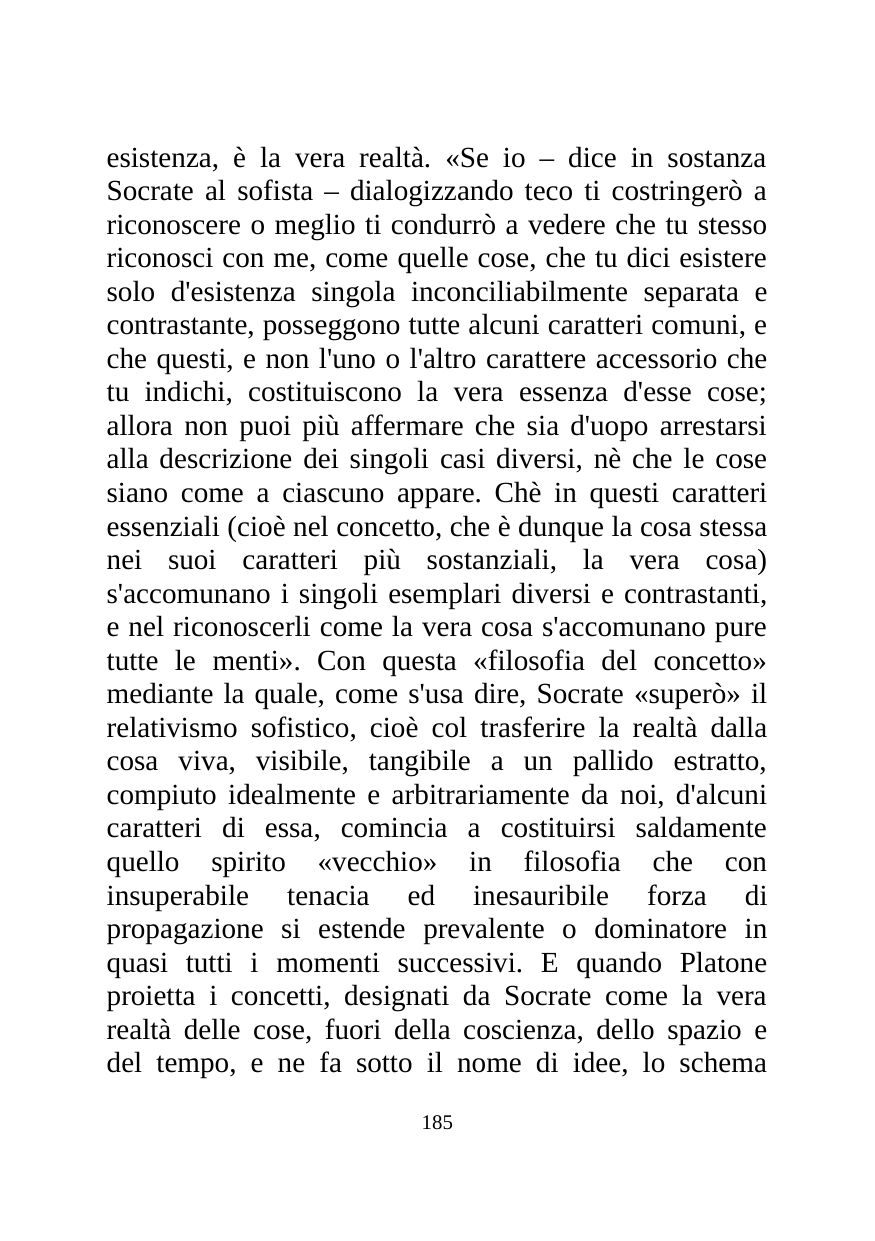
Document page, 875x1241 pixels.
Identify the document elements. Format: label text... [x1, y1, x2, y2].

text esistenza, è la vera realtà. «Se io – dice in sostanza Socrate al sofista – dialogizzando teco ti costringerò a riconoscere o meglio ti condurrò a vedere che tu stesso riconosci con me, come quelle cose, che tu dici esistere solo d'esistenza singola inconciliabilmente separata e contrastante, posseggono tutte alcuni caratteri comuni, e che questi, e non l'uno o l'altro carattere accessorio che tu indichi, costituiscono la vera essenza d'esse cose; allora non puoi più affermare che sia d'uopo arrestarsi alla descrizione dei singoli casi diversi, nè che le cose siano come a ciascuno appare. Chè in questi caratteri essenziali (cioè nel concetto, che è dunque la cosa stessa nei suoi caratteri più sostanziali, la vera cosa) s'accomunano i singoli esemplari diversi e contrastanti, e nel riconoscerli come la vera cosa s'accomunano pure tutte le menti». Con questa «filosofia del concetto» mediante la quale, come s'usa dire, Socrate «superò» il relativismo sofistico, cioè col trasferire la realtà dalla cosa viva, visibile, tangibile a un pallido estratto, compiuto idealmente e arbitrariamente da noi, d'alcuni caratteri di essa, comincia a costituirsi saldamente quello spirito «vecchio» in filosofia che con insuperabile tenacia ed inesauribile forza di propagazione si estende prevalente o dominatore in quasi tutti i momenti successivi. E quando Platone proietta i concetti, designati da Socrate come la vera realtà delle cose, fuori della coscienza, dello spazio e del tempo, e ne fa sotto il nome di idee, lo schema [106, 140, 768, 1079]
